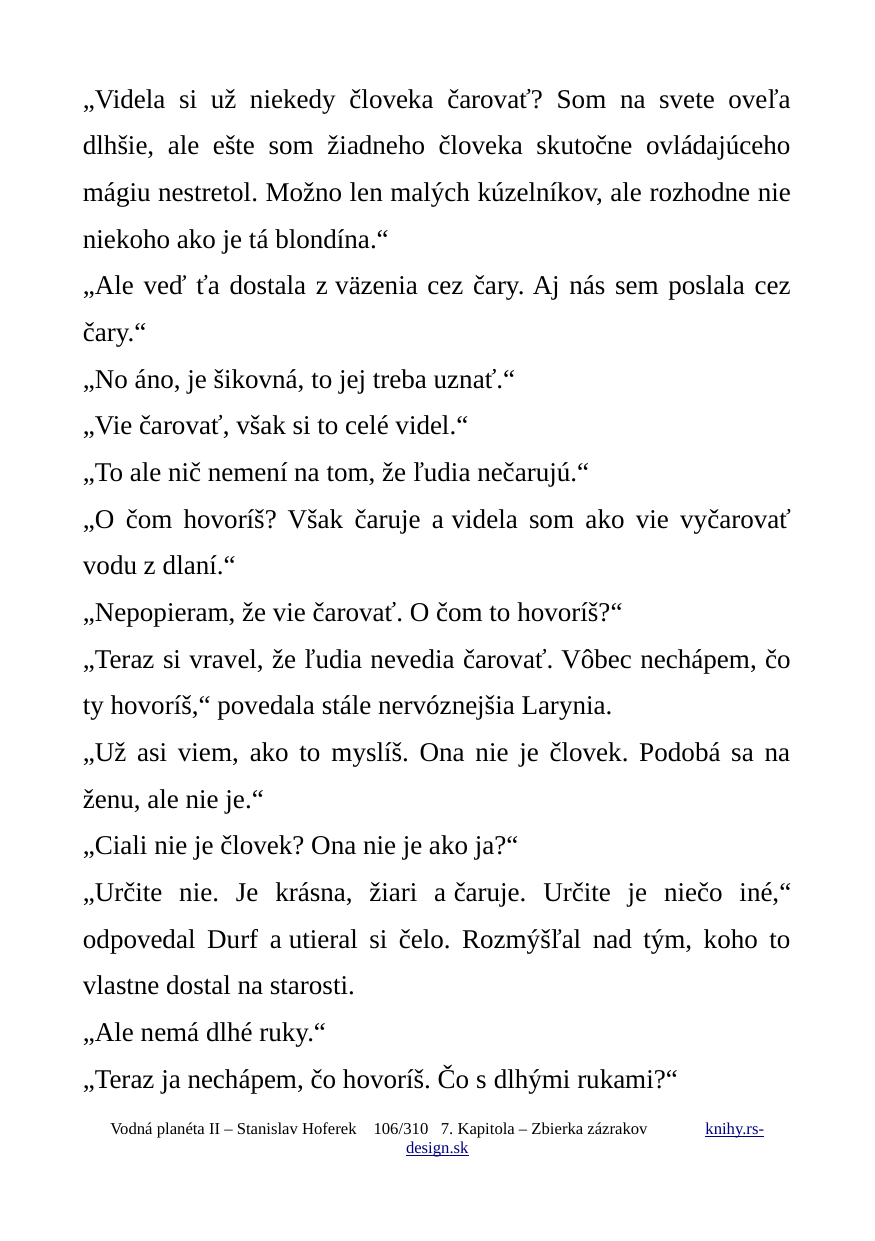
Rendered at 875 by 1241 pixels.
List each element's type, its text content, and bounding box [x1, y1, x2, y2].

text „Teraz si vravel, že ľudia nevedia čarovať. Vôbec nechápem, čo ty hovoríš,“ povedala stále nervóznejšia Larynia. [83, 643, 791, 721]
text „No áno, je šikovná, to jej treba uznať.“ [83, 363, 791, 394]
text „Ale veď ťa dostala z väzenia cez čary. Aj nás sem poslala cez čary.“ [83, 269, 791, 347]
text „Vie čarovať, však si to celé videl.“ [83, 409, 791, 441]
text „Videla si už niekedy človeka čarovať? Som na svete oveľa dlhšie, ale ešte som žiadneho človeka skutočne ovládajúceho mágiu nestretol. Možno len malých kúzelníkov, ale rozhodne nie niekoho ako je tá blondína.“ [83, 83, 791, 254]
text „To ale nič nemení na tom, že ľudia nečarujú.“ [83, 456, 791, 487]
text „Teraz ja nechápem, čo hovoríš. Čo s dlhými rukami?“ [83, 1063, 791, 1094]
text „Nepopieram, že vie čarovať. O čom to hovoríš?“ [83, 596, 791, 627]
text „Už asi viem, ako to myslíš. Ona nie je človek. Podobá sa na ženu, ale nie je.“ [83, 736, 791, 814]
text „Ciali nie je človek? Ona nie je ako ja?“ [83, 829, 791, 861]
text „Určite nie. Je krásna, žiari a čaruje. Určite je niečo iné,“ odpovedal Durf a utieral si čelo. Rozmýšľal nad tým, koho to vlastne dostal na starosti. [83, 876, 791, 1001]
text „Ale nemá dlhé ruky.“ [83, 1016, 791, 1047]
text „O čom hovoríš? Však čaruje a videla som ako vie vyčarovať vodu z dlaní.“ [83, 503, 791, 581]
